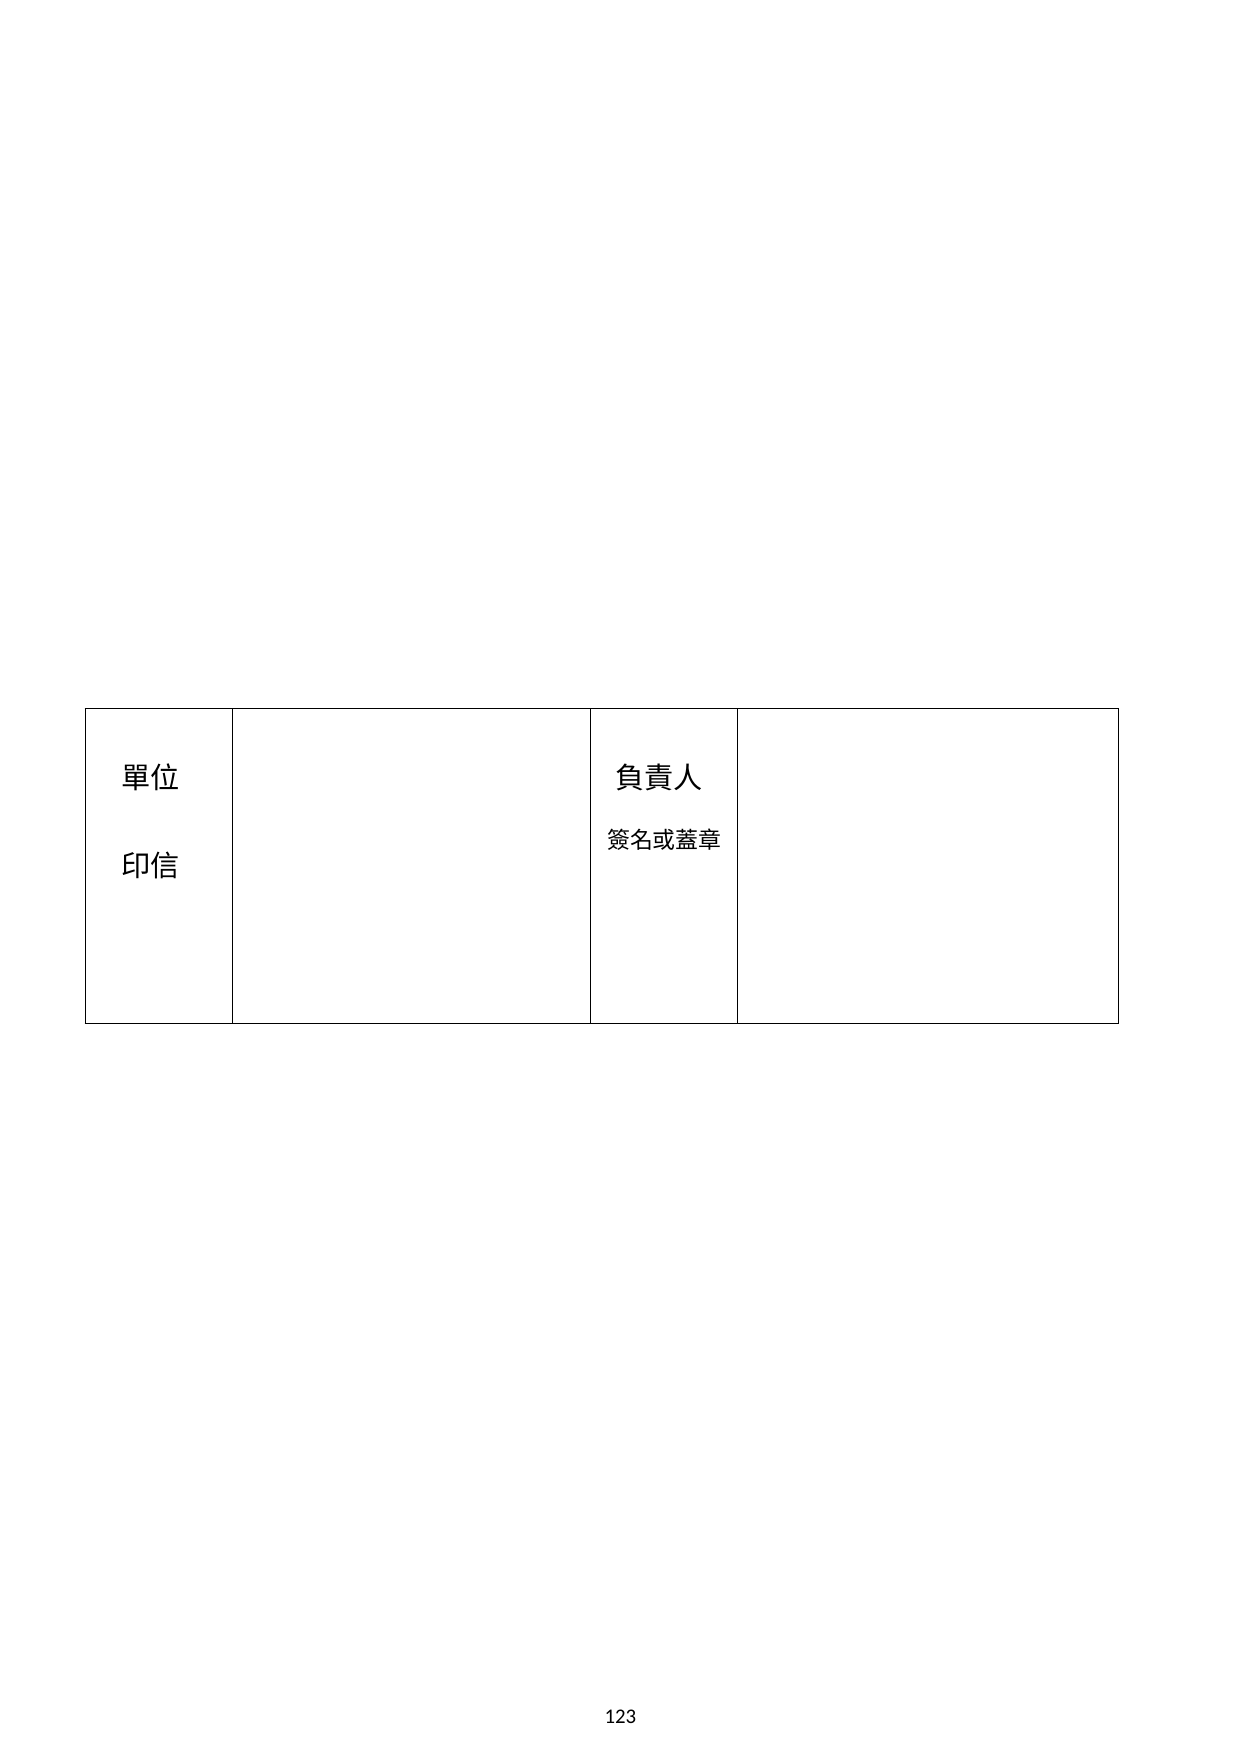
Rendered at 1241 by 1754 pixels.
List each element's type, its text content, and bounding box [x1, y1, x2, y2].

table_cell [738, 709, 1118, 1022]
table_cell [233, 709, 590, 1022]
table_cell 單位 印信 [86, 709, 232, 1022]
table_cell 負責人 簽名或蓋章 [591, 709, 737, 1022]
